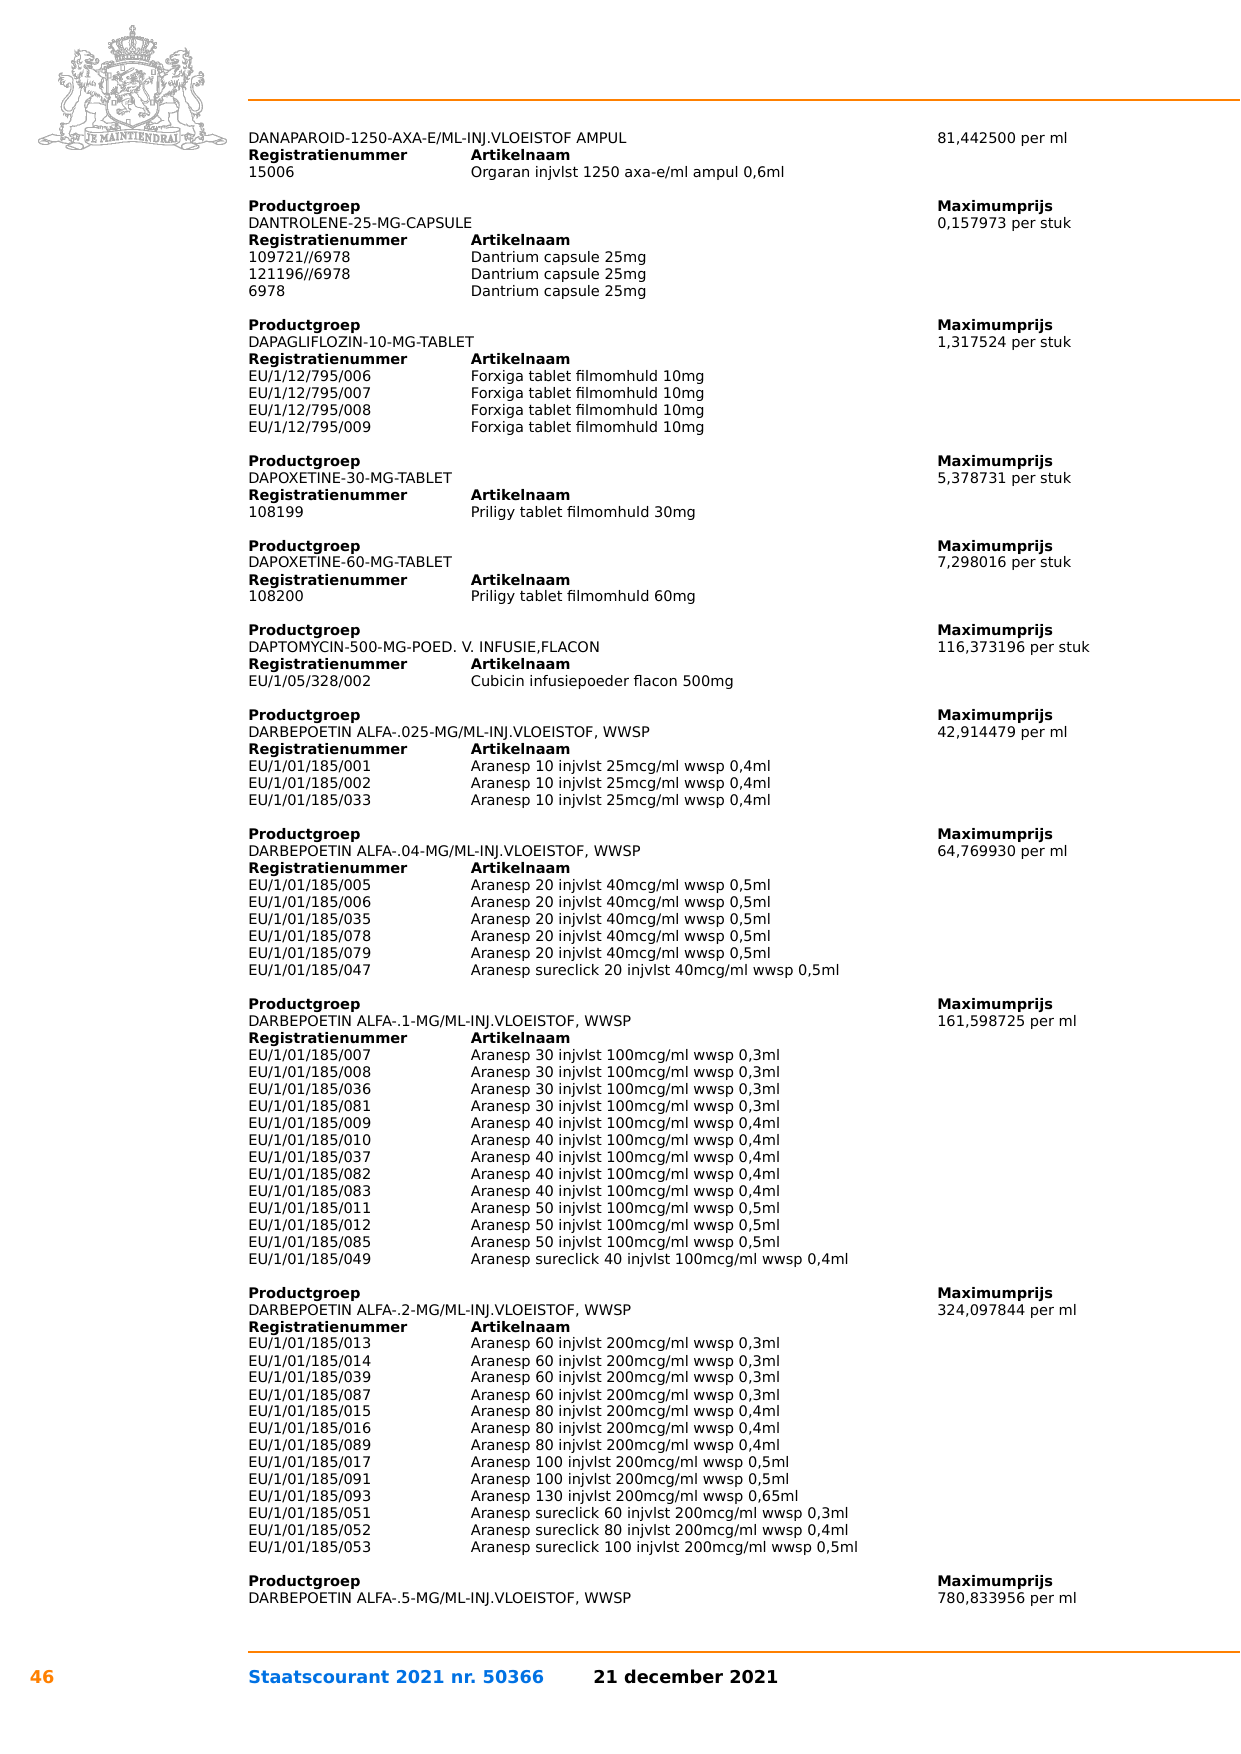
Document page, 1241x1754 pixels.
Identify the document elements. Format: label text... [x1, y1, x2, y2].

table_cell Registratienummer [248, 232, 464, 249]
table_cell Aranesp 10 injvlst 25mcg/ml wwsp 0,4ml [465, 792, 1163, 809]
table_cell [248, 1268, 1163, 1284]
table_cell Artikelnaam [465, 1030, 931, 1047]
table_cell EU/1/01/185/093 [248, 1488, 464, 1505]
table_cell 0,157973 per stuk [931, 215, 1163, 232]
table_cell EU/1/01/185/011 [248, 1200, 464, 1217]
table_cell EU/1/01/185/035 [248, 911, 464, 928]
table_cell [248, 979, 1163, 996]
table_cell 121196//6978 [248, 266, 464, 283]
table_cell EU/1/01/185/007 [248, 1047, 464, 1064]
table_cell Aranesp 100 injvlst 200mcg/ml wwsp 0,5ml [465, 1471, 1163, 1488]
table_cell Artikelnaam [465, 232, 931, 249]
table_cell Artikelnaam [465, 1319, 931, 1335]
table_cell EU/1/01/185/002 [248, 775, 464, 792]
table_cell 780,833956 per ml [931, 1590, 1163, 1607]
table_cell EU/1/01/185/089 [248, 1437, 464, 1454]
table_cell [931, 1030, 1163, 1047]
table_cell Priligy tablet filmomhuld 60mg [465, 588, 1163, 605]
table_cell DARBEPOETIN ALFA-.2-MG/ML-INJ.VLOEISTOF, WWSP [248, 1301, 931, 1318]
table_cell Registratienummer [248, 351, 464, 368]
table_cell DARBEPOETIN ALFA-.025-MG/ML-INJ.VLOEISTOF, WWSP [248, 724, 931, 741]
table_cell 42,914479 per ml [931, 724, 1163, 741]
table_cell EU/1/01/185/015 [248, 1403, 464, 1420]
table_cell EU/1/01/185/082 [248, 1166, 464, 1183]
table_cell Artikelnaam [465, 571, 931, 588]
table_cell [248, 1556, 1163, 1573]
table_cell Maximumprijs [931, 538, 1163, 554]
table_cell Registratienummer [248, 486, 464, 503]
table_cell Artikelnaam [465, 860, 931, 877]
table_cell Productgroep [248, 538, 464, 554]
table_cell EU/1/01/185/013 [248, 1335, 464, 1352]
table_cell Aranesp 60 injvlst 200mcg/ml wwsp 0,3ml [465, 1353, 1163, 1369]
table_cell 5,378731 per stuk [931, 470, 1163, 486]
table_cell Aranesp 20 injvlst 40mcg/ml wwsp 0,5ml [465, 877, 1163, 894]
table_cell Artikelnaam [465, 351, 931, 368]
table_cell DARBEPOETIN ALFA-.5-MG/ML-INJ.VLOEISTOF, WWSP [248, 1590, 931, 1607]
table_cell Productgroep [248, 622, 464, 639]
table_cell Registratienummer [248, 656, 464, 673]
table_cell Aranesp 10 injvlst 25mcg/ml wwsp 0,4ml [465, 758, 1163, 775]
table_cell Aranesp 60 injvlst 200mcg/ml wwsp 0,3ml [465, 1369, 1163, 1386]
table_cell Aranesp 60 injvlst 200mcg/ml wwsp 0,3ml [465, 1335, 1163, 1352]
table_cell EU/1/01/185/078 [248, 928, 464, 945]
table_cell Aranesp 30 injvlst 100mcg/ml wwsp 0,3ml [465, 1064, 1163, 1081]
table_cell 116,373196 per stuk [931, 639, 1163, 656]
table_cell [248, 520, 1163, 537]
table_cell EU/1/01/185/091 [248, 1471, 464, 1488]
table_cell Forxiga tablet filmomhuld 10mg [465, 368, 1163, 384]
table_cell [248, 300, 1163, 317]
table_cell EU/1/01/185/033 [248, 792, 464, 809]
table_cell Forxiga tablet filmomhuld 10mg [465, 419, 1163, 436]
table_cell EU/1/01/185/006 [248, 894, 464, 911]
table_cell Aranesp 80 injvlst 200mcg/ml wwsp 0,4ml [465, 1420, 1163, 1437]
table_cell Aranesp 20 injvlst 40mcg/ml wwsp 0,5ml [465, 894, 1163, 911]
table_cell EU/1/12/795/008 [248, 402, 464, 418]
table_cell Aranesp 80 injvlst 200mcg/ml wwsp 0,4ml [465, 1403, 1163, 1420]
table_cell Priligy tablet filmomhuld 30mg [465, 504, 1163, 520]
table_cell [465, 826, 931, 843]
table_cell Maximumprijs [931, 622, 1163, 639]
table_cell Maximumprijs [931, 826, 1163, 843]
table_cell Aranesp 30 injvlst 100mcg/ml wwsp 0,3ml [465, 1098, 1163, 1115]
table_cell [931, 351, 1163, 368]
table_cell Productgroep [248, 996, 464, 1013]
table_cell EU/1/05/328/002 [248, 673, 464, 690]
table_cell EU/1/01/185/079 [248, 945, 464, 962]
table_cell EU/1/01/185/012 [248, 1217, 464, 1233]
table_cell Aranesp 50 injvlst 100mcg/ml wwsp 0,5ml [465, 1234, 1163, 1251]
table_cell Aranesp sureclick 60 injvlst 200mcg/ml wwsp 0,3ml [465, 1505, 1163, 1522]
table_cell Aranesp 30 injvlst 100mcg/ml wwsp 0,3ml [465, 1081, 1163, 1098]
table_cell Aranesp 40 injvlst 100mcg/ml wwsp 0,4ml [465, 1149, 1163, 1166]
table_cell Forxiga tablet filmomhuld 10mg [465, 385, 1163, 402]
table_cell 108199 [248, 504, 464, 520]
table_cell DARBEPOETIN ALFA-.04-MG/ML-INJ.VLOEISTOF, WWSP [248, 843, 931, 860]
table_cell DAPOXETINE-30-MG-TABLET [248, 470, 931, 486]
table_cell [248, 690, 1163, 707]
table_cell 15006 [248, 164, 464, 181]
table_cell [931, 741, 1163, 758]
table_cell 108200 [248, 588, 464, 605]
table_cell Dantrium capsule 25mg [465, 249, 1163, 266]
table_cell Registratienummer [248, 1319, 464, 1335]
table_cell EU/1/01/185/087 [248, 1386, 464, 1403]
table_cell [465, 622, 931, 639]
table_cell EU/1/01/185/010 [248, 1132, 464, 1149]
table_cell 7,298016 per stuk [931, 554, 1163, 571]
table_cell Productgroep [248, 1285, 464, 1301]
table_cell Aranesp 50 injvlst 100mcg/ml wwsp 0,5ml [465, 1217, 1163, 1233]
table_cell [465, 996, 931, 1013]
table_cell Aranesp sureclick 40 injvlst 100mcg/ml wwsp 0,4ml [465, 1251, 1163, 1267]
table_cell Aranesp 20 injvlst 40mcg/ml wwsp 0,5ml [465, 945, 1163, 962]
table_cell DAPTOMYCIN-500-MG-POED. V. INFUSIE,FLACON [248, 639, 931, 656]
table_cell Aranesp 60 injvlst 200mcg/ml wwsp 0,3ml [465, 1386, 1163, 1403]
table_cell 161,598725 per ml [931, 1013, 1163, 1030]
table_cell Orgaran injvlst 1250 axa-e/ml ampul 0,6ml [465, 164, 1163, 181]
table_cell 109721//6978 [248, 249, 464, 266]
table_cell Artikelnaam [465, 486, 931, 503]
table_cell DAPOXETINE-60-MG-TABLET [248, 554, 931, 571]
table_cell Registratienummer [248, 571, 464, 588]
table_cell 6978 [248, 283, 464, 300]
table_cell Cubicin infusiepoeder flacon 500mg [465, 673, 1163, 690]
table_cell [465, 707, 931, 724]
table_cell Registratienummer [248, 147, 464, 164]
table_cell Aranesp 40 injvlst 100mcg/ml wwsp 0,4ml [465, 1166, 1163, 1183]
table_cell 81,442500 per ml [931, 130, 1163, 147]
table_cell EU/1/01/185/005 [248, 877, 464, 894]
table_cell Productgroep [248, 707, 464, 724]
table_cell Maximumprijs [931, 317, 1163, 334]
table_cell Aranesp 100 injvlst 200mcg/ml wwsp 0,5ml [465, 1454, 1163, 1471]
table_cell Productgroep [248, 198, 464, 215]
table_cell Dantrium capsule 25mg [465, 283, 1163, 300]
table_cell [931, 656, 1163, 673]
table_cell DAPAGLIFLOZIN-10-MG-TABLET [248, 334, 931, 351]
table_cell Aranesp 20 injvlst 40mcg/ml wwsp 0,5ml [465, 928, 1163, 945]
table_cell EU/1/01/185/017 [248, 1454, 464, 1471]
table_cell 1,317524 per stuk [931, 334, 1163, 351]
table_cell [465, 538, 931, 554]
table_cell [931, 571, 1163, 588]
table_cell Aranesp 40 injvlst 100mcg/ml wwsp 0,4ml [465, 1183, 1163, 1199]
table_cell EU/1/01/185/083 [248, 1183, 464, 1199]
table_cell Registratienummer [248, 741, 464, 758]
table_cell EU/1/01/185/081 [248, 1098, 464, 1115]
table_cell Registratienummer [248, 1030, 464, 1047]
table_cell Productgroep [248, 1573, 464, 1590]
table_cell [465, 453, 931, 469]
table_cell Maximumprijs [931, 707, 1163, 724]
table_cell [931, 147, 1163, 164]
table_cell EU/1/01/185/085 [248, 1234, 464, 1251]
table_cell EU/1/12/795/006 [248, 368, 464, 384]
table_cell Artikelnaam [465, 741, 931, 758]
table_cell EU/1/12/795/007 [248, 385, 464, 402]
table_cell EU/1/01/185/009 [248, 1115, 464, 1132]
table_cell Maximumprijs [931, 1285, 1163, 1301]
table_cell Aranesp 10 injvlst 25mcg/ml wwsp 0,4ml [465, 775, 1163, 792]
table_cell EU/1/01/185/008 [248, 1064, 464, 1081]
table_cell EU/1/01/185/036 [248, 1081, 464, 1098]
table_cell Maximumprijs [931, 198, 1163, 215]
picture [38, 25, 227, 150]
table_cell [248, 436, 1163, 452]
table_cell [248, 809, 1163, 826]
table_cell Maximumprijs [931, 453, 1163, 469]
table_cell Aranesp 40 injvlst 100mcg/ml wwsp 0,4ml [465, 1132, 1163, 1149]
table_cell [248, 181, 1163, 198]
table_cell Aranesp 20 injvlst 40mcg/ml wwsp 0,5ml [465, 911, 1163, 928]
table_cell EU/1/01/185/016 [248, 1420, 464, 1437]
table_cell EU/1/01/185/047 [248, 962, 464, 979]
table_cell Aranesp 50 injvlst 100mcg/ml wwsp 0,5ml [465, 1200, 1163, 1217]
table_cell EU/1/01/185/037 [248, 1149, 464, 1166]
table_cell Aranesp 40 injvlst 100mcg/ml wwsp 0,4ml [465, 1115, 1163, 1132]
table_cell Aranesp sureclick 20 injvlst 40mcg/ml wwsp 0,5ml [465, 962, 1163, 979]
table_cell [931, 1319, 1163, 1335]
table_cell Productgroep [248, 453, 464, 469]
table_cell EU/1/01/185/039 [248, 1369, 464, 1386]
table_cell [465, 317, 931, 334]
table_cell [248, 605, 1163, 622]
table_cell Aranesp 80 injvlst 200mcg/ml wwsp 0,4ml [465, 1437, 1163, 1454]
table_cell DANAPAROID-1250-AXA-E/ML-INJ.VLOEISTOF AMPUL [248, 130, 931, 147]
table_cell EU/1/01/185/049 [248, 1251, 464, 1267]
table_cell [931, 232, 1163, 249]
table_cell EU/1/01/185/051 [248, 1505, 464, 1522]
table_cell [931, 860, 1163, 877]
table_cell [931, 486, 1163, 503]
table_cell DARBEPOETIN ALFA-.1-MG/ML-INJ.VLOEISTOF, WWSP [248, 1013, 931, 1030]
table_cell [465, 1573, 931, 1590]
table_cell EU/1/12/795/009 [248, 419, 464, 436]
table_cell Aranesp 130 injvlst 200mcg/ml wwsp 0,65ml [465, 1488, 1163, 1505]
table_cell 324,097844 per ml [931, 1301, 1163, 1318]
table_cell Registratienummer [248, 860, 464, 877]
table_cell Artikelnaam [465, 147, 931, 164]
table_cell Maximumprijs [931, 1573, 1163, 1590]
table_cell [465, 198, 931, 215]
table_cell Maximumprijs [931, 996, 1163, 1013]
table_cell Dantrium capsule 25mg [465, 266, 1163, 283]
table_cell Forxiga tablet filmomhuld 10mg [465, 402, 1163, 418]
table_cell Aranesp sureclick 100 injvlst 200mcg/ml wwsp 0,5ml [465, 1539, 1163, 1556]
table_cell 64,769930 per ml [931, 843, 1163, 860]
table_cell EU/1/01/185/053 [248, 1539, 464, 1556]
table_cell Artikelnaam [465, 656, 931, 673]
table_cell EU/1/01/185/001 [248, 758, 464, 775]
table_cell Productgroep [248, 317, 464, 334]
table_cell Aranesp 30 injvlst 100mcg/ml wwsp 0,3ml [465, 1047, 1163, 1064]
table_cell [465, 1285, 931, 1301]
table_cell EU/1/01/185/014 [248, 1353, 464, 1369]
table_cell Productgroep [248, 826, 464, 843]
table_cell EU/1/01/185/052 [248, 1522, 464, 1539]
table_cell DANTROLENE-25-MG-CAPSULE [248, 215, 931, 232]
table_cell Aranesp sureclick 80 injvlst 200mcg/ml wwsp 0,4ml [465, 1522, 1163, 1539]
